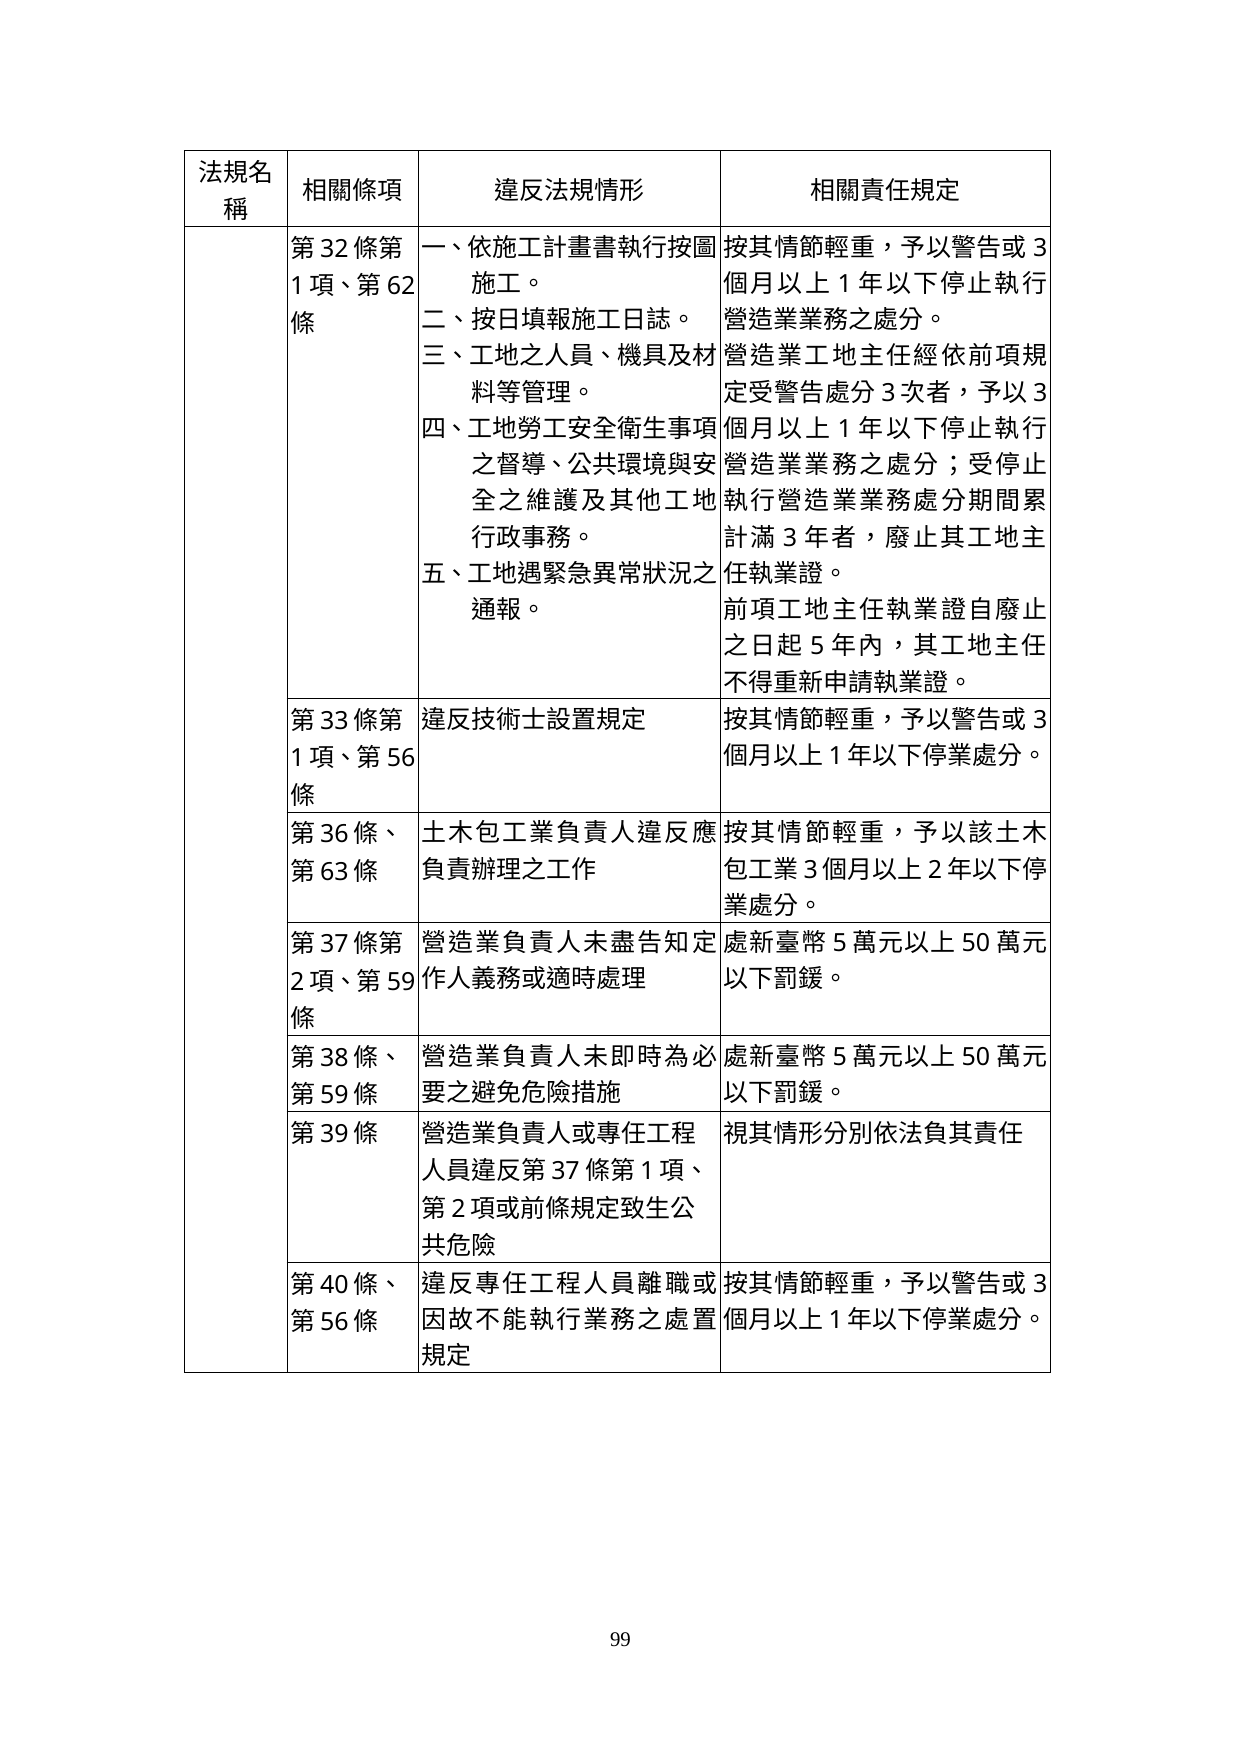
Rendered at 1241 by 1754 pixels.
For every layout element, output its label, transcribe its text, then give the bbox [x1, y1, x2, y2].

table_cell 違反技術士設置規定 [419, 699, 720, 812]
table_cell 營造業負責人或專任工程人員違反第37條第1項、第2項或前條規定致生公共危險 [419, 1112, 720, 1262]
table_cell 處新臺幣5萬元以上50萬元以下罰鍰。 [721, 923, 1050, 1035]
table_cell 第33條第1項、第56條 [288, 699, 418, 812]
table_header 法規名稱 [185, 151, 287, 226]
table_cell 第32條第1項、第62條 [288, 227, 418, 698]
table_cell 第40條、 第56條 [288, 1263, 418, 1372]
table_cell 視其情形分別依法負其責任 [721, 1112, 1050, 1262]
table_cell 第38條、 第59條 [288, 1036, 418, 1111]
table_cell 第36條、 第63條 [288, 813, 418, 922]
table_header 違反法規情形 [419, 151, 720, 226]
table_header 相關條項 [288, 151, 418, 226]
table_cell 營造業負責人未盡告知定作人義務或適時處理 [419, 923, 720, 1035]
table_header 相關責任規定 [721, 151, 1050, 226]
table_cell 按其情節輕重，予以警告或3個月以上1年以下停止執行營造業業務之處分。 營造業工地主任經依前項規定受警告處分3次者，予以3個月以上1年以下停止執行營造業業務之處分；受停止執行營造業業務處分期間累計滿3年者，廢止其工地主任執業證。 前項工地主任執業證自廢止之日起5年內，其工地主任不得重新申請執業證。 [721, 227, 1050, 698]
table_cell 第39條 [288, 1112, 418, 1262]
table_cell 違反專任工程人員離職或因故不能執行業務之處置規定 [419, 1263, 720, 1372]
table_cell 第37條第2項、第59條 [288, 923, 418, 1035]
table_cell 按其情節輕重，予以警告或3個月以上1年以下停業處分。 [721, 1263, 1050, 1372]
table_cell 按其情節輕重，予以該土木包工業3個月以上2年以下停業處分。 [721, 813, 1050, 922]
table_cell 按其情節輕重，予以警告或3個月以上1年以下停業處分。 [721, 699, 1050, 812]
table_cell 營造業負責人未即時為必要之避免危險措施 [419, 1036, 720, 1111]
table_cell 一、依施工計畫書執行按圖施工。 二、按日填報施工日誌。 三、工地之人員、機具及材料等管理。 四、工地勞工安全衛生事項之督導、公共環境與安全之維護及其他工地行政事務。 五、工地遇緊急異常狀況之通報。 [419, 227, 720, 698]
table_cell 土木包工業負責人違反應負責辦理之工作 [419, 813, 720, 922]
table_cell 處新臺幣5萬元以上50萬元以下罰鍰。 [721, 1036, 1050, 1111]
